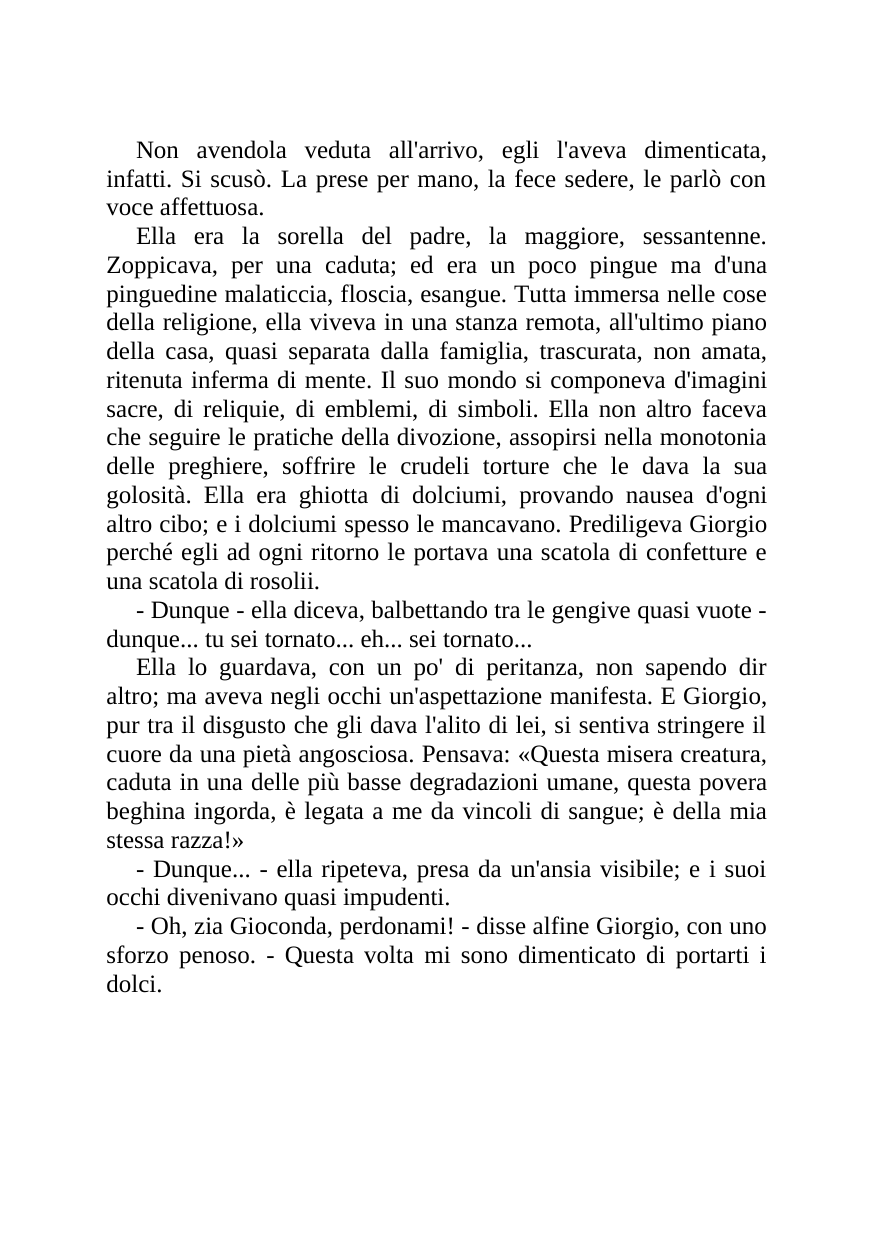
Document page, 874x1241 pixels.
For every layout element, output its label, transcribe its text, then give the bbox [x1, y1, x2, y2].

text - Dunque - ella diceva, balbettando tra le gengive quasi vuote - dunque... tu sei tornato... eh... sei tornato... [106, 595, 768, 652]
text Non avendola veduta all'arrivo, egli l'aveva dimenticata, infatti. Si scusò. La prese per mano, la fece sedere, le parlò con voce affettuosa. [106, 135, 768, 221]
text - Dunque... - ella ripeteva, presa da un'ansia visibile; e i suoi occhi divenivano quasi impudenti. [106, 854, 768, 911]
text Ella lo guardava, con un po' di peritanza, non sapendo dir altro; ma aveva negli occhi un'aspettazione manifesta. E Giorgio, pur tra il disgusto che gli dava l'alito di lei, si sentiva stringere il cuore da una pietà angosciosa. Pensava: «Questa misera creatura, caduta in una delle più basse degradazioni umane, questa povera beghina ingorda, è legata a me da vincoli di sangue; è della mia stessa razza!» [106, 652, 768, 854]
text Ella era la sorella del padre, la maggiore, sessantenne. Zoppicava, per una caduta; ed era un poco pingue ma d'una pinguedine malaticcia, floscia, esangue. Tutta immersa nelle cose della religione, ella viveva in una stanza remota, all'ultimo piano della casa, quasi separata dalla famiglia, trascurata, non amata, ritenuta inferma di mente. Il suo mondo si componeva d'imagini sacre, di reliquie, di emblemi, di simboli. Ella non altro faceva che seguire le pratiche della divozione, assopirsi nella monotonia delle preghiere, soffrire le crudeli torture che le dava la sua golosità. Ella era ghiotta di dolciumi, provando nausea d'ogni altro cibo; e i dolciumi spesso le mancavano. Prediligeva Giorgio perché egli ad ogni ritorno le portava una scatola di confetture e una scatola di rosolii. [106, 221, 768, 595]
text - Oh, zia Gioconda, perdonami! - disse alfine Giorgio, con uno sforzo penoso. - Questa volta mi sono dimenticato di portarti i dolci. [106, 911, 768, 997]
